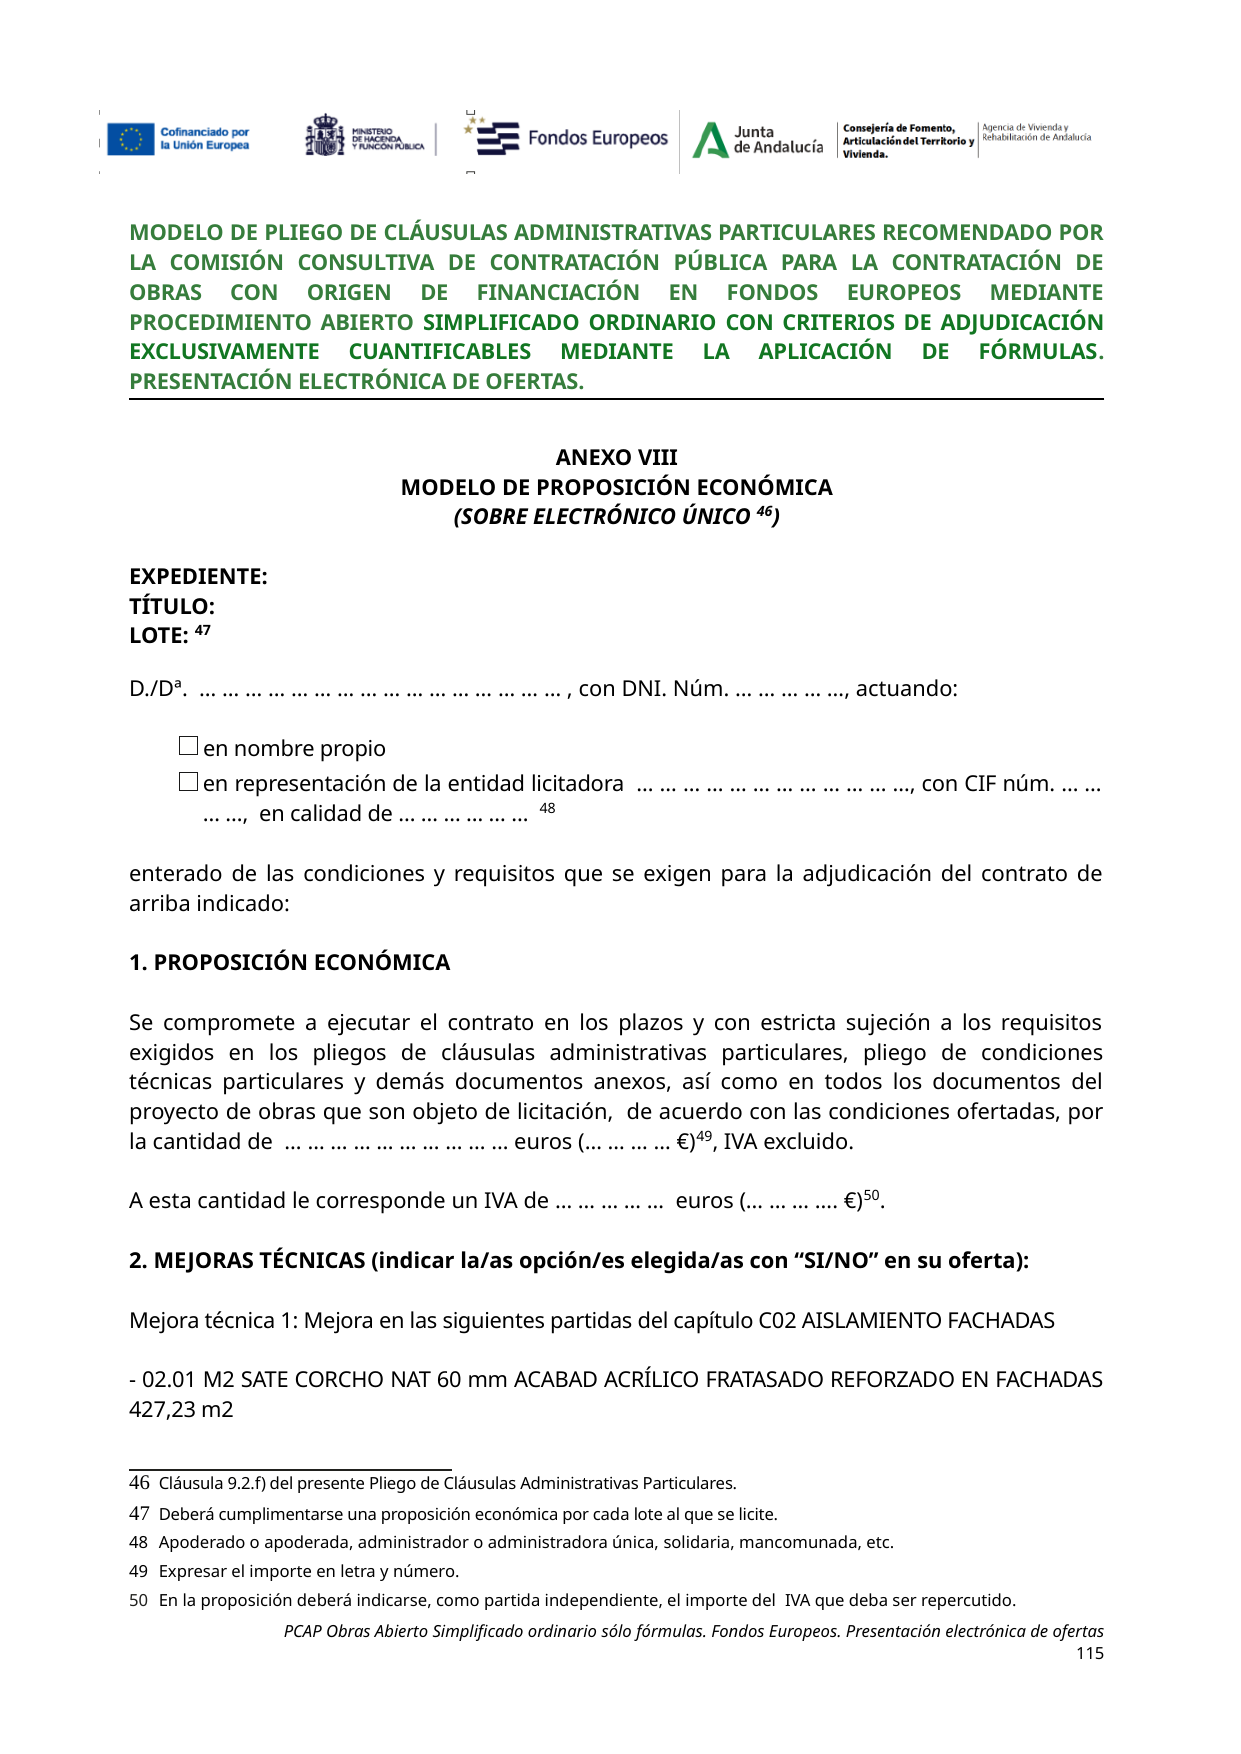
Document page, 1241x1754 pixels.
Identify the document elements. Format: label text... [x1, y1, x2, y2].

text enterado de las condiciones y requisitos que se exigen para la adjudicación del contrato de arriba indicado: [129, 858, 1104, 917]
text Cláusula 9.2.f) del presente Pliego de Cláusulas Administrativas Particulares. [129, 1470, 1104, 1495]
text MODELO DE PROPOSICIÓN ECONÓMICA [129, 471, 1104, 501]
text (SOBRE ELECTRÓNICO ÚNICO ) [129, 501, 1104, 531]
text ANEXO VIII [129, 442, 1104, 471]
text En la proposición deberá indicarse, como partida independiente, el importe del IVA que deba ser repercutido. [129, 1588, 1104, 1611]
text TÍTULO: [129, 591, 1104, 620]
text Apoderado o apoderada, administrador o administradora única, solidaria, mancomunada, etc. [129, 1531, 1104, 1554]
text Deberá cumplimentarse una proposición económica por cada lote al que se licite. [129, 1501, 1104, 1525]
text D./Dª. … … … … … … … … … … … … … … … … , con DNI. Núm. … … … … …, actuando: [129, 673, 1104, 703]
text 2. MEJORAS TÉCNICAS (indicar la/as opción/es elegida/as con “SI/NO” en su oferta): [129, 1245, 1104, 1275]
picture [99, 107, 1104, 174]
text - 02.01 M2 SATE CORCHO NAT 60 mm ACABAD ACRÍLICO FRATASADO REFORZADO EN FACHADAS 427,23 m2 [129, 1364, 1104, 1424]
text A esta cantidad le corresponde un IVA de … … … … … euros (… … … …. €). [129, 1185, 1104, 1215]
text MODELO DE PLIEGO DE CLÁUSULAS ADMINISTRATIVAS PARTICULARES RECOMENDADO POR LA COMISIÓN CONSULTIVA DE CONTRATACIÓN PÚBLICA PARA LA CONTRATACIÓN DE OBRAS CON ORIGEN DE FINANCIACIÓN EN FONDOS EUROPEOS MEDIANTE PROCEDIMIENTO ABIERTO SIMPLIFICADO ORDINARIO CON CRITERIOS DE ADJUDICACIÓN EXCLUSIVAMENTE CUANTIFICABLES MEDIANTE LA APLICACIÓN DE FÓRMULAS. PRESENTACIÓN ELECTRÓNICA DE OFERTAS. [129, 217, 1104, 398]
text EXPEDIENTE: [129, 561, 1104, 591]
text Se compromete a ejecutar el contrato en los plazos y con estricta sujeción a los requisitos exigidos en los pliegos de cláusulas administrativas particulares, pliego de condiciones técnicas particulares y demás documentos anexos, así como en todos los documentos del proyecto de obras que son objeto de licitación, de acuerdo con las condiciones ofertadas, por la cantidad de … … … … … … … … … … euros (… … … … €), IVA excluido. [129, 1007, 1104, 1156]
text 1. PROPOSICIÓN ECONÓMICA [129, 947, 1104, 977]
text Expresar el importe en letra y número. [129, 1559, 1104, 1582]
text LOTE: [129, 620, 1104, 650]
text Mejora técnica 1: Mejora en las siguientes partidas del capítulo C02 AISLAMIENTO FACHADAS [129, 1304, 1104, 1334]
text en representación de la entidad licitadora … … … … … … … … … … … …, con CIF núm. … … … …, en calidad de … … … … … … [203, 768, 1104, 828]
text en nombre propio [203, 732, 1104, 762]
